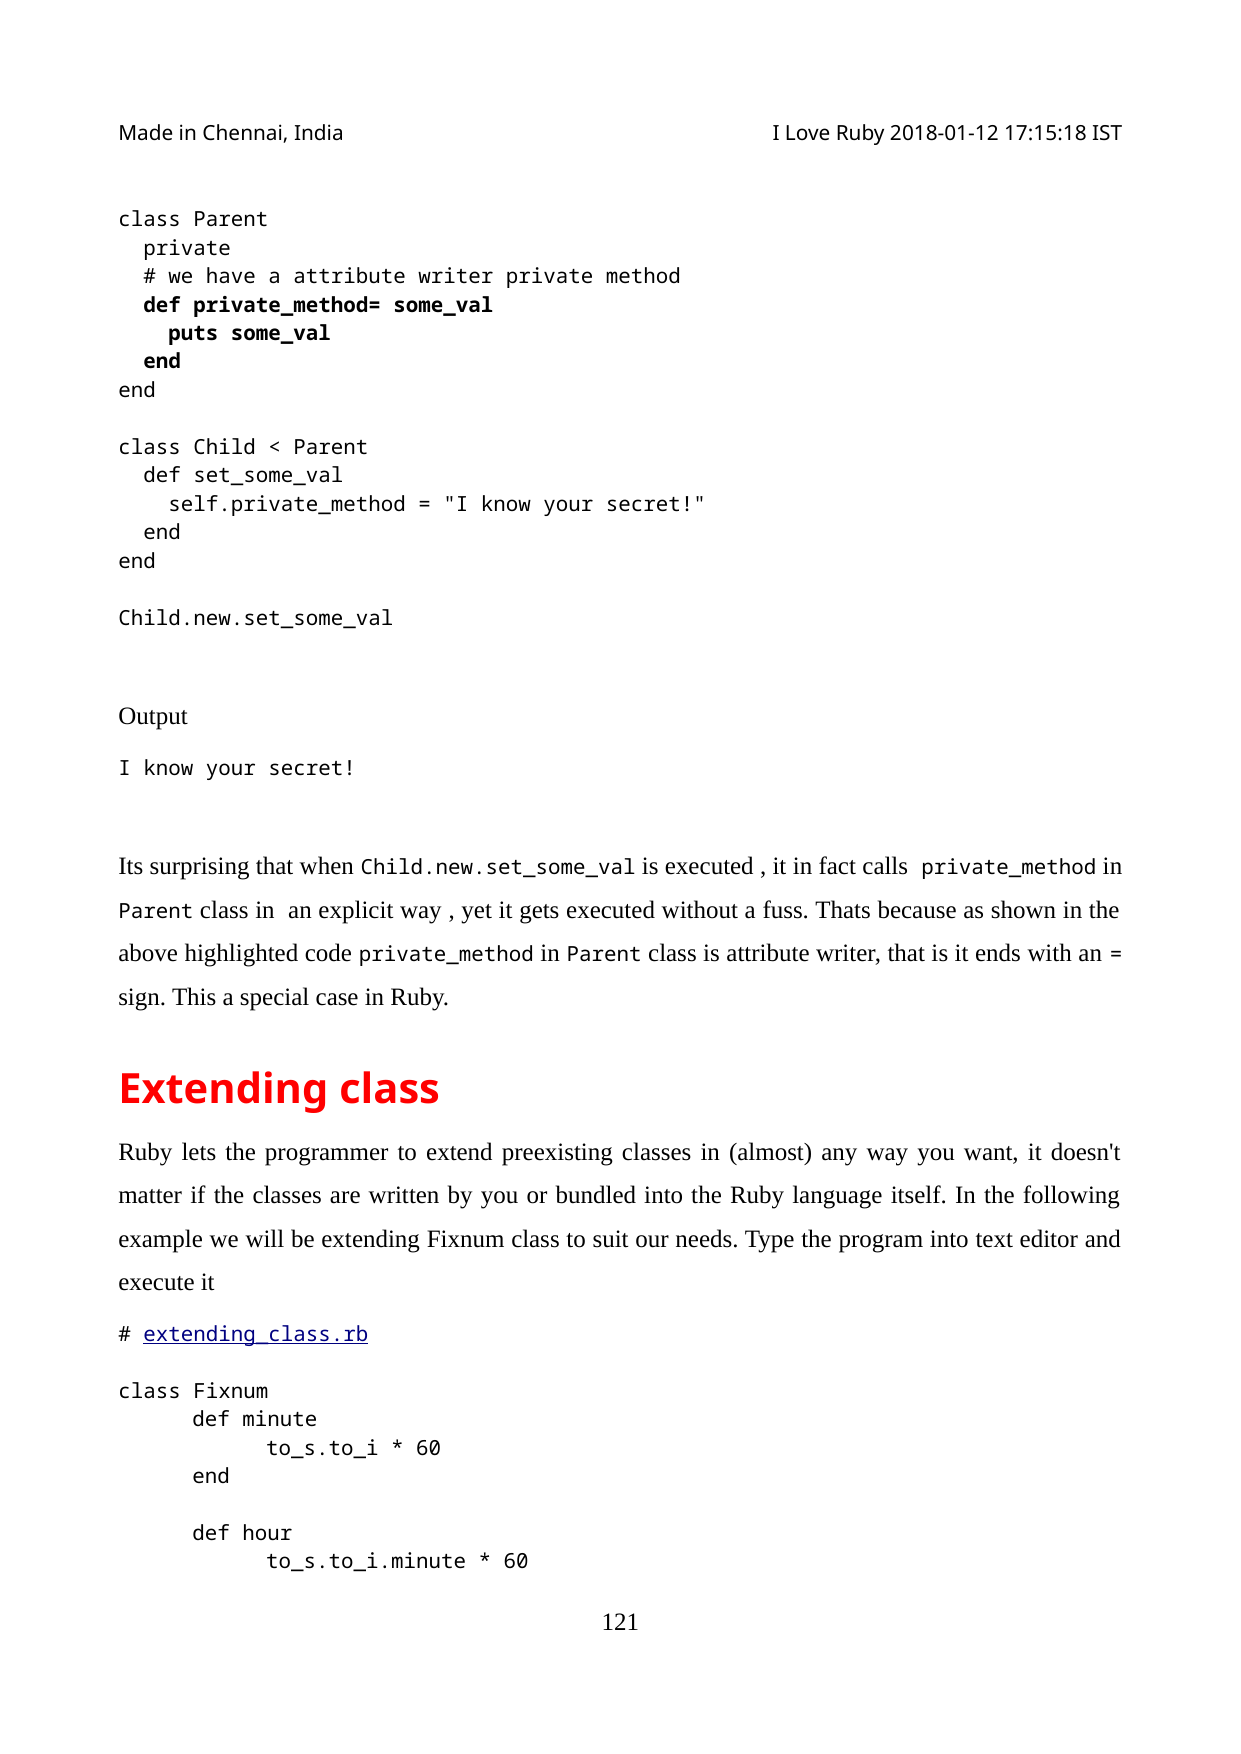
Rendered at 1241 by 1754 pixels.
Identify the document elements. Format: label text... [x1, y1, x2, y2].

text class Parent [118, 204, 1122, 233]
text to_s.to_i.minute * 60 [118, 1546, 1122, 1575]
text class Fixnum [118, 1376, 1122, 1404]
text Ruby lets the programmer to extend preexisting classes in (almost) any way you want, it doesn't matter if the classes are written by you or bundled into the Ruby language itself. In the following example we will be extending Fixnum class to suit our needs. Type the program into text editor and execute it [118, 1137, 1122, 1296]
text def hour [118, 1518, 1122, 1546]
text to_s.to_i * 60 [118, 1433, 1122, 1461]
text class Child < Parent [118, 432, 1122, 460]
text end [118, 375, 1122, 403]
text end [118, 517, 1122, 546]
text def minute [118, 1404, 1122, 1433]
text end [118, 347, 1122, 375]
text puts some_val [118, 318, 1122, 347]
text def private_method= some_val [118, 290, 1122, 318]
text end [118, 1461, 1122, 1489]
text Output [118, 701, 1122, 729]
text # we have a attribute writer private method [118, 261, 1122, 290]
text # extending_class.rb [118, 1319, 1122, 1347]
text end [118, 546, 1122, 574]
text I know your secret! [118, 753, 1122, 781]
text Its surprising that when Child.new.set_some_val is executed , it in fact calls private_method in Parent class in an explicit way , yet it gets executed without a fuss. Thats because as shown in the above highlighted code private_method in Parent class is attribute writer, that is it ends with an = sign. This a special case in Ruby. [118, 851, 1122, 1011]
text private [118, 233, 1122, 261]
text self.private_method = "I know your secret!" [118, 489, 1122, 517]
subtitle Extending class [118, 1059, 1122, 1116]
text def set_some_val [118, 460, 1122, 489]
text Child.new.set_some_val [118, 603, 1122, 631]
